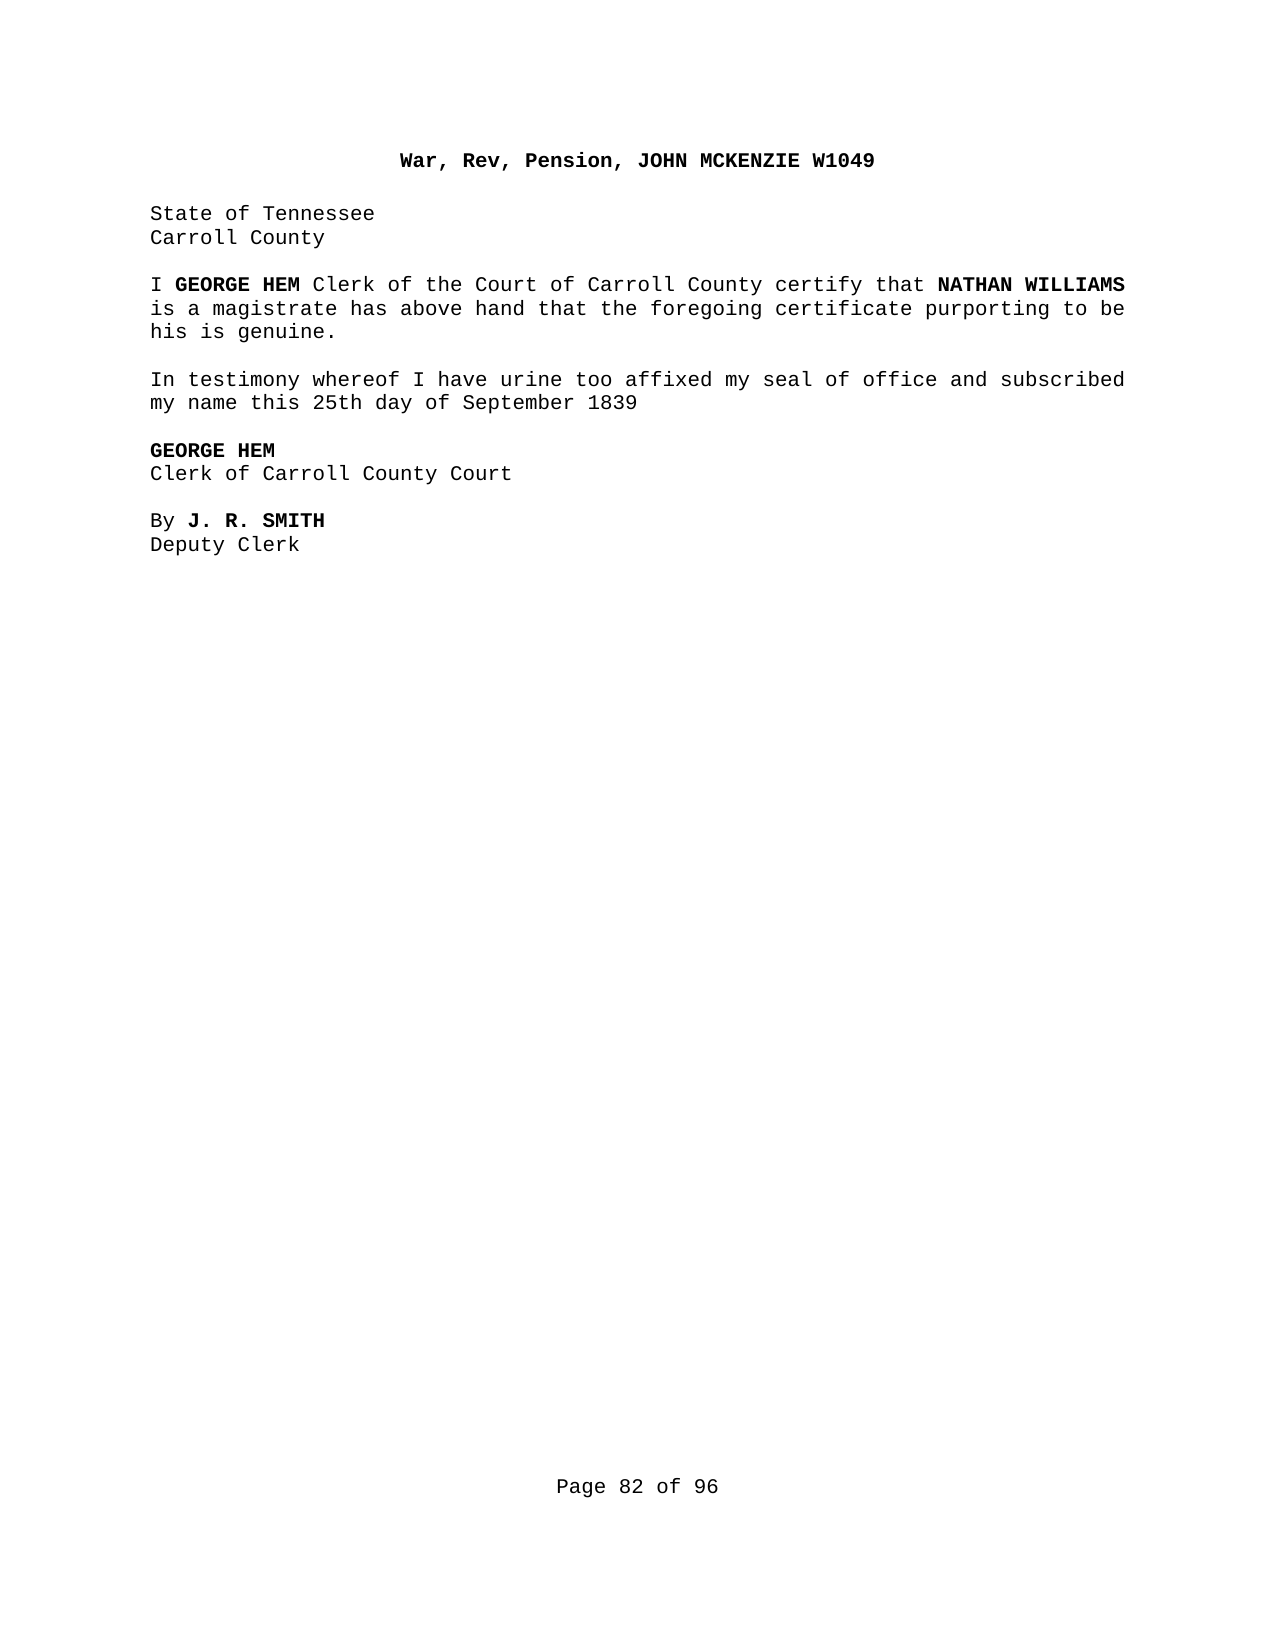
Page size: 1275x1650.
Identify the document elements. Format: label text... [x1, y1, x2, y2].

text I George Hem Clerk of the Court of Carroll County certify that Nathan Williams is a magistrate has above hand that the foregoing certificate purporting to be his is genuine. [150, 274, 1125, 345]
text George Hem [150, 439, 1125, 463]
text By J. R. Smith [150, 511, 1125, 534]
text Clerk of Carroll County Court [150, 463, 1125, 487]
text In testimony whereof I have urine too affixed my seal of office and subscribed my name this 25th day of September 1839 [150, 369, 1125, 416]
text Deputy Clerk [150, 534, 1125, 558]
text State of Tennessee [150, 203, 1125, 227]
text Carroll County [150, 227, 1125, 250]
